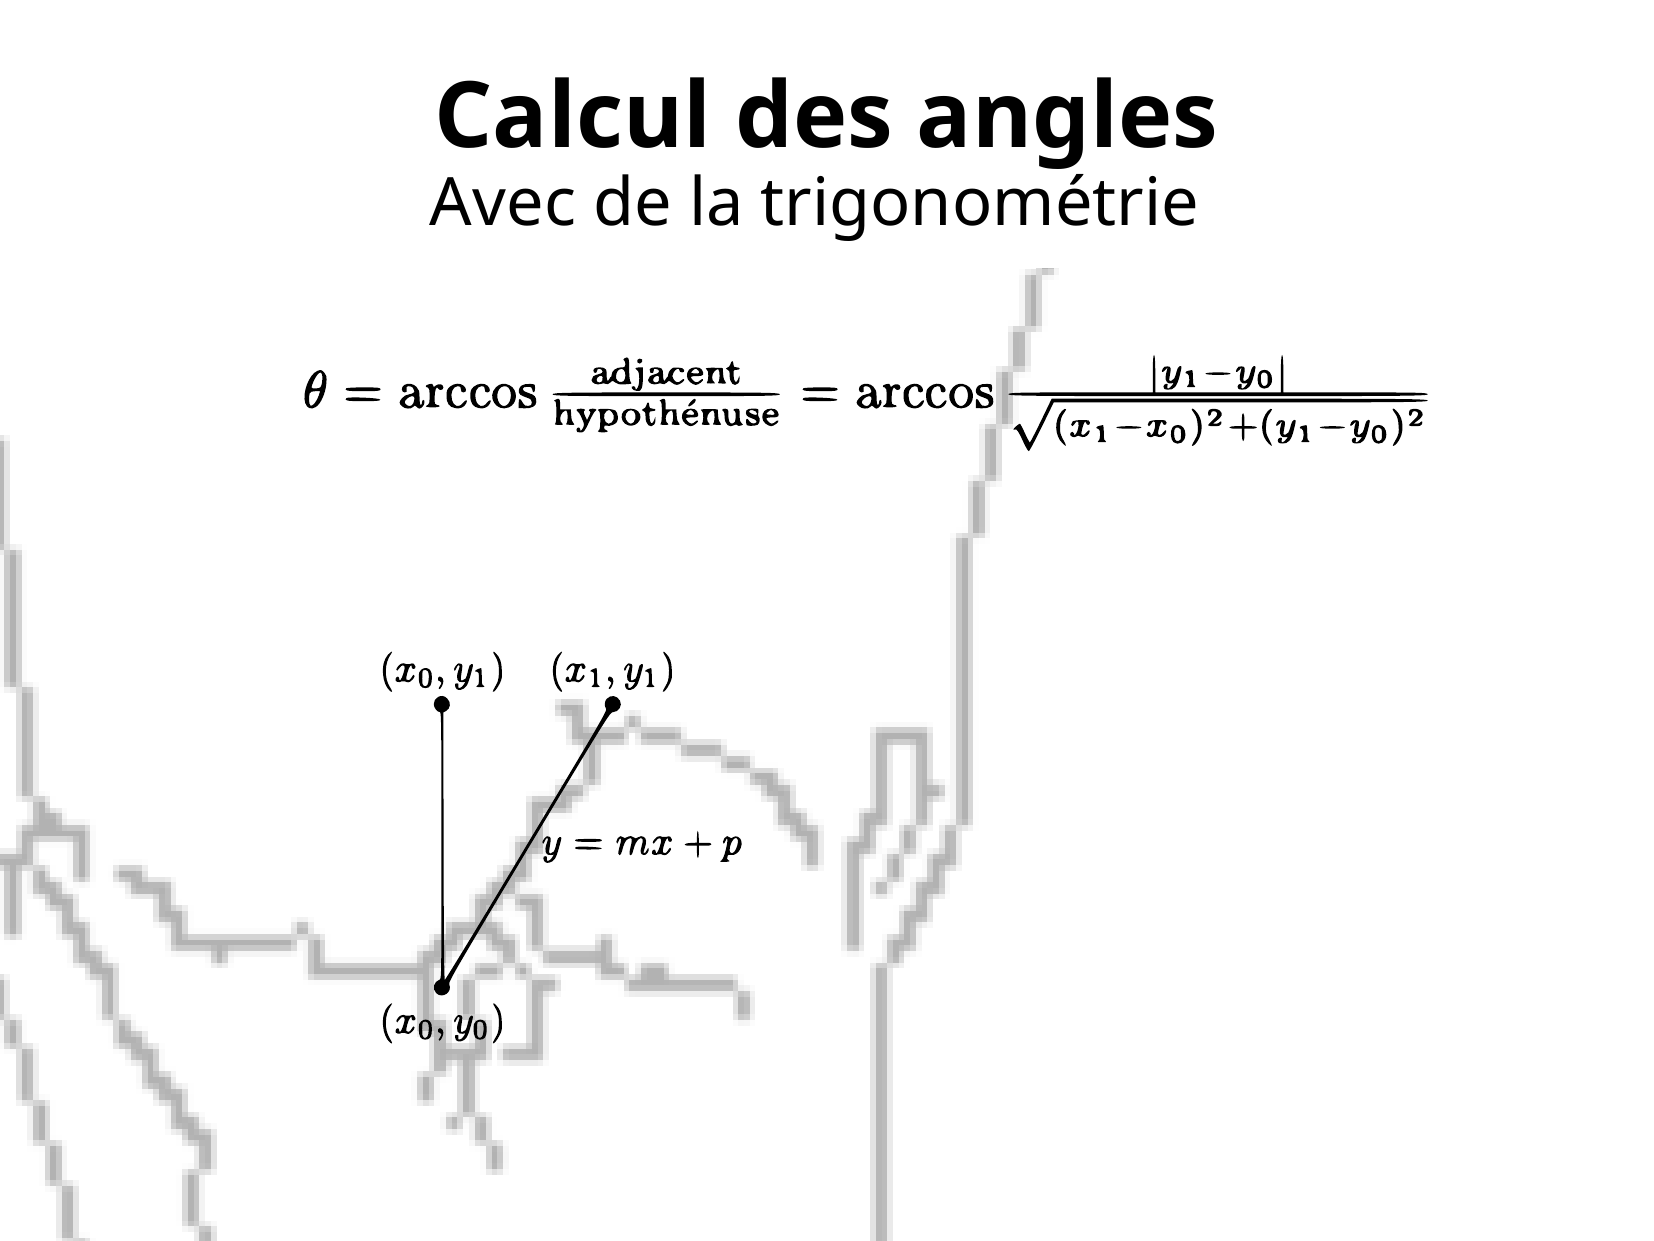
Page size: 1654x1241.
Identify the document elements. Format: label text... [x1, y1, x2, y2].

picture [0, 268, 1572, 1241]
list Avec de la trigonométrie [71, 153, 1560, 239]
title Calcul des angles [82, 8, 1571, 216]
